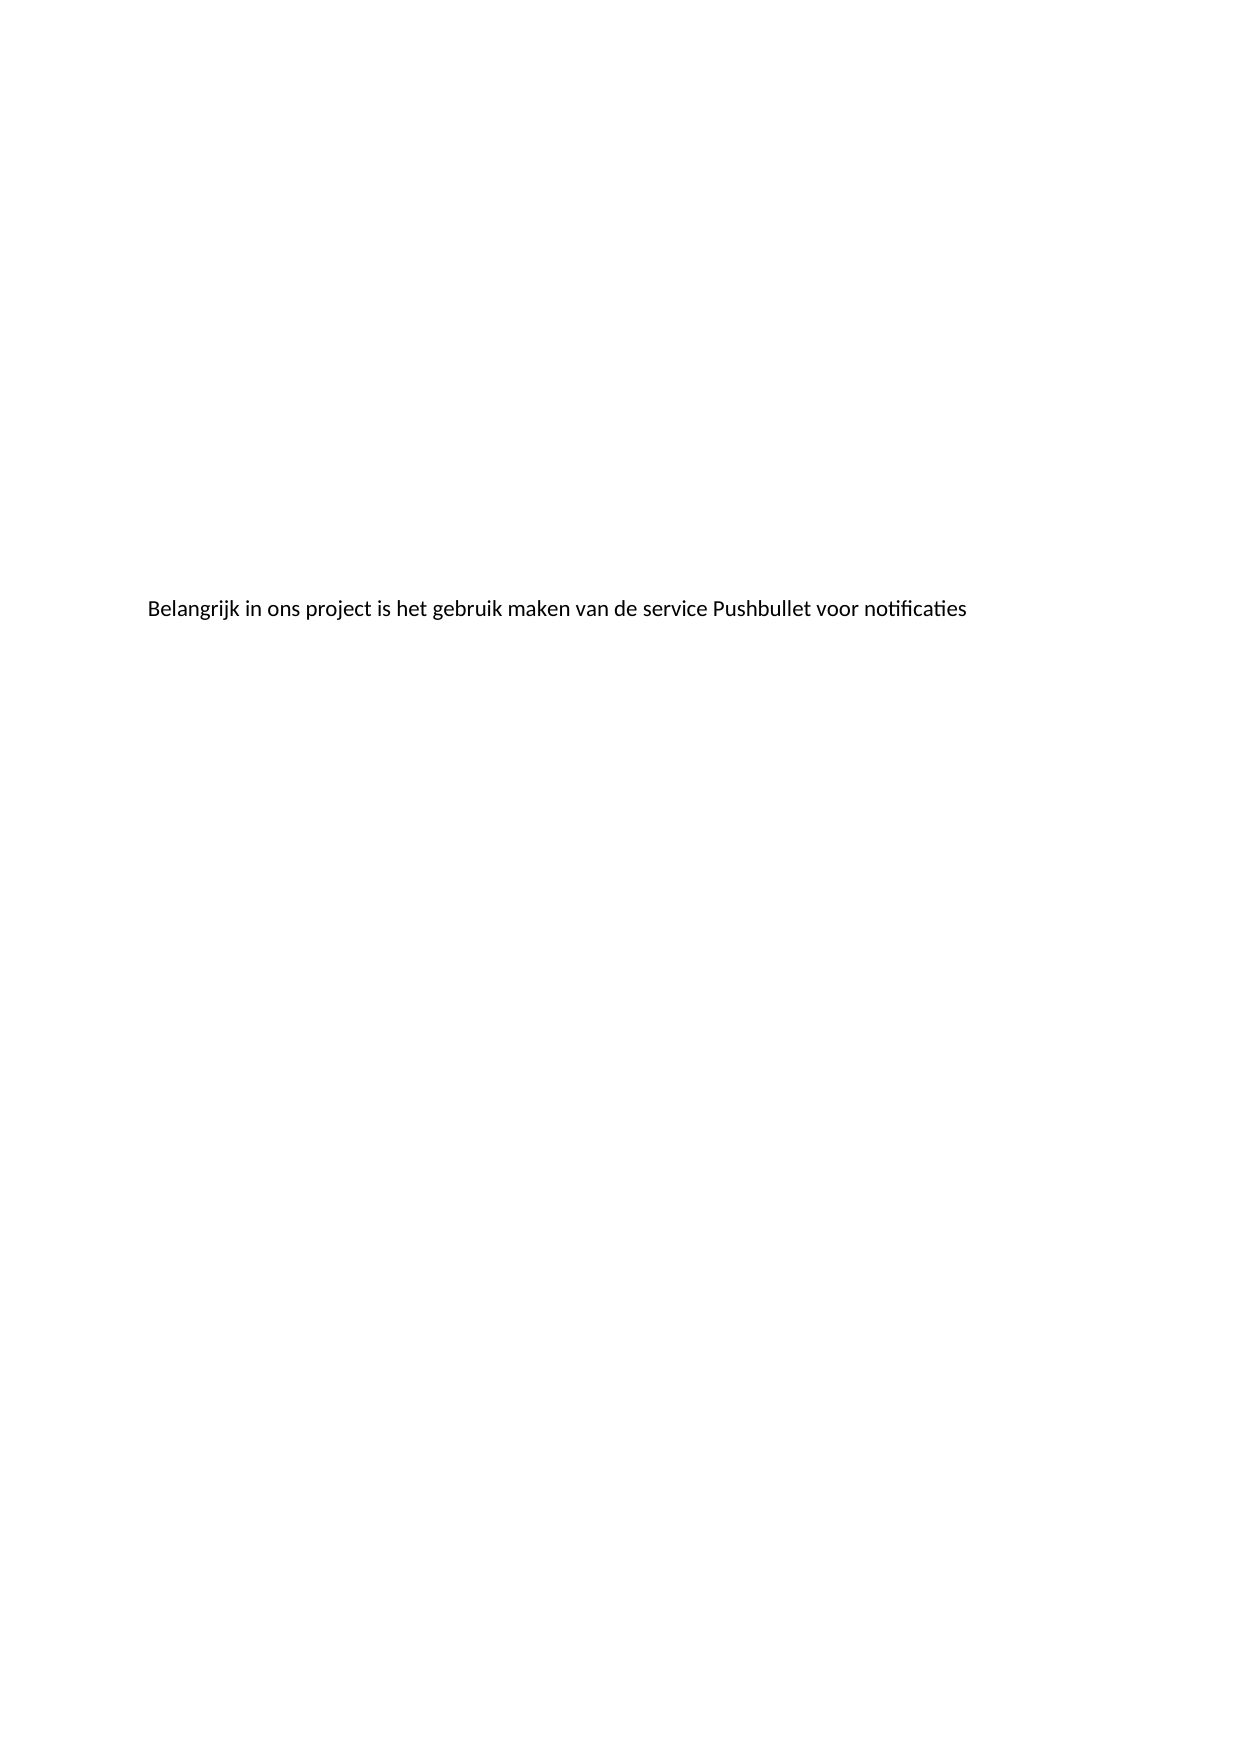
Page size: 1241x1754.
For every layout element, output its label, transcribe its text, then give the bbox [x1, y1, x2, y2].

text Belangrijk in ons project is het gebruik maken van de service Pushbullet voor notificaties [148, 594, 1093, 622]
